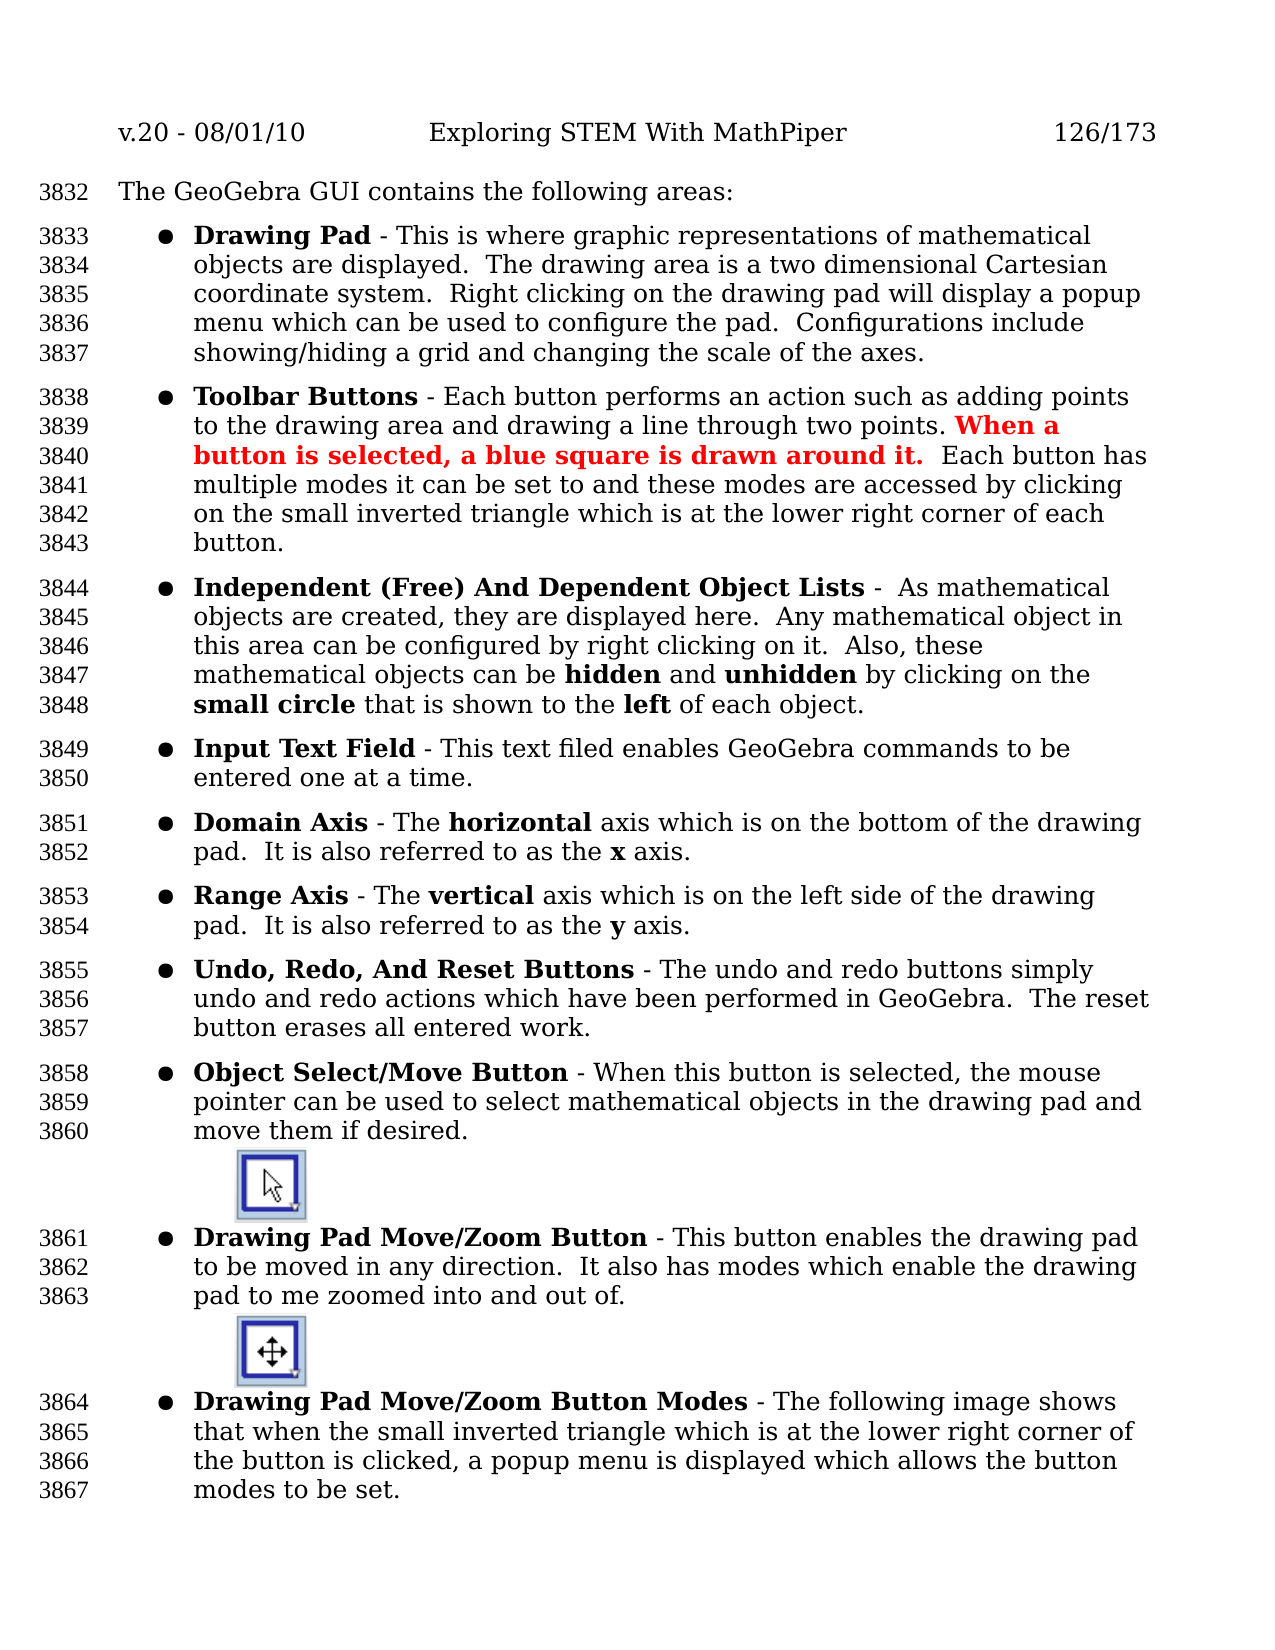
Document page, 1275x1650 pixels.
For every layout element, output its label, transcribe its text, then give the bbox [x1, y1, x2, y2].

list Undo, Redo, And Reset Buttons - The undo and redo buttons simply undo and redo actions which have been performed in GeoGebra. The reset button erases all entered work. [156, 955, 1157, 1043]
list Input Text Field - This text filed enables GeoGebra commands to be entered one at a time. [156, 734, 1157, 793]
list Domain Axis - The horizontal axis which is on the bottom of the drawing pad. It is also referred to as the x axis. [156, 808, 1157, 866]
list Toolbar Buttons - Each button performs an action such as adding points to the drawing area and drawing a line through two points. When a button is selected, a blue square is drawn around it. Each button has multiple modes it can be set to and these modes are accessed by clicking on the small inverted triangle which is at the lower right corner of each button. [156, 382, 1157, 558]
text The GeoGebra GUI contains the following areas: [118, 177, 1157, 206]
list Independent (Free) And Dependent Object Lists - As mathematical objects are created, they are displayed here. Any mathematical object in this area can be configured by right clicking on it. Also, these mathematical objects can be hidden and unhidden by clicking on the small circle that is shown to the left of each object. [156, 573, 1157, 719]
list Object Select/Move Button - When this button is selected, the mouse pointer can be used to select mathematical objects in the drawing pad and move them if desired. [156, 1058, 1157, 1146]
picture [234, 1313, 308, 1388]
picture [234, 1147, 308, 1223]
list Range Axis - The vertical axis which is on the left side of the drawing pad. It is also referred to as the y axis. [156, 881, 1157, 940]
list Drawing Pad Move/Zoom Button Modes - The following image shows that when the small inverted triangle which is at the lower right corner of the button is clicked, a popup menu is displayed which allows the button modes to be set. [156, 1385, 1157, 1504]
list Drawing Pad - This is where graphic representations of mathematical objects are displayed. The drawing area is a two dimensional Cartesian coordinate system. Right clicking on the drawing pad will display a popup menu which can be used to configure the pad. Configurations include showing/hiding a grid and changing the scale of the axes. [156, 221, 1157, 367]
list Drawing Pad Move/Zoom Button - This button enables the drawing pad to be moved in any direction. It also has modes which enable the drawing pad to me zoomed into and out of. [156, 1220, 1157, 1310]
